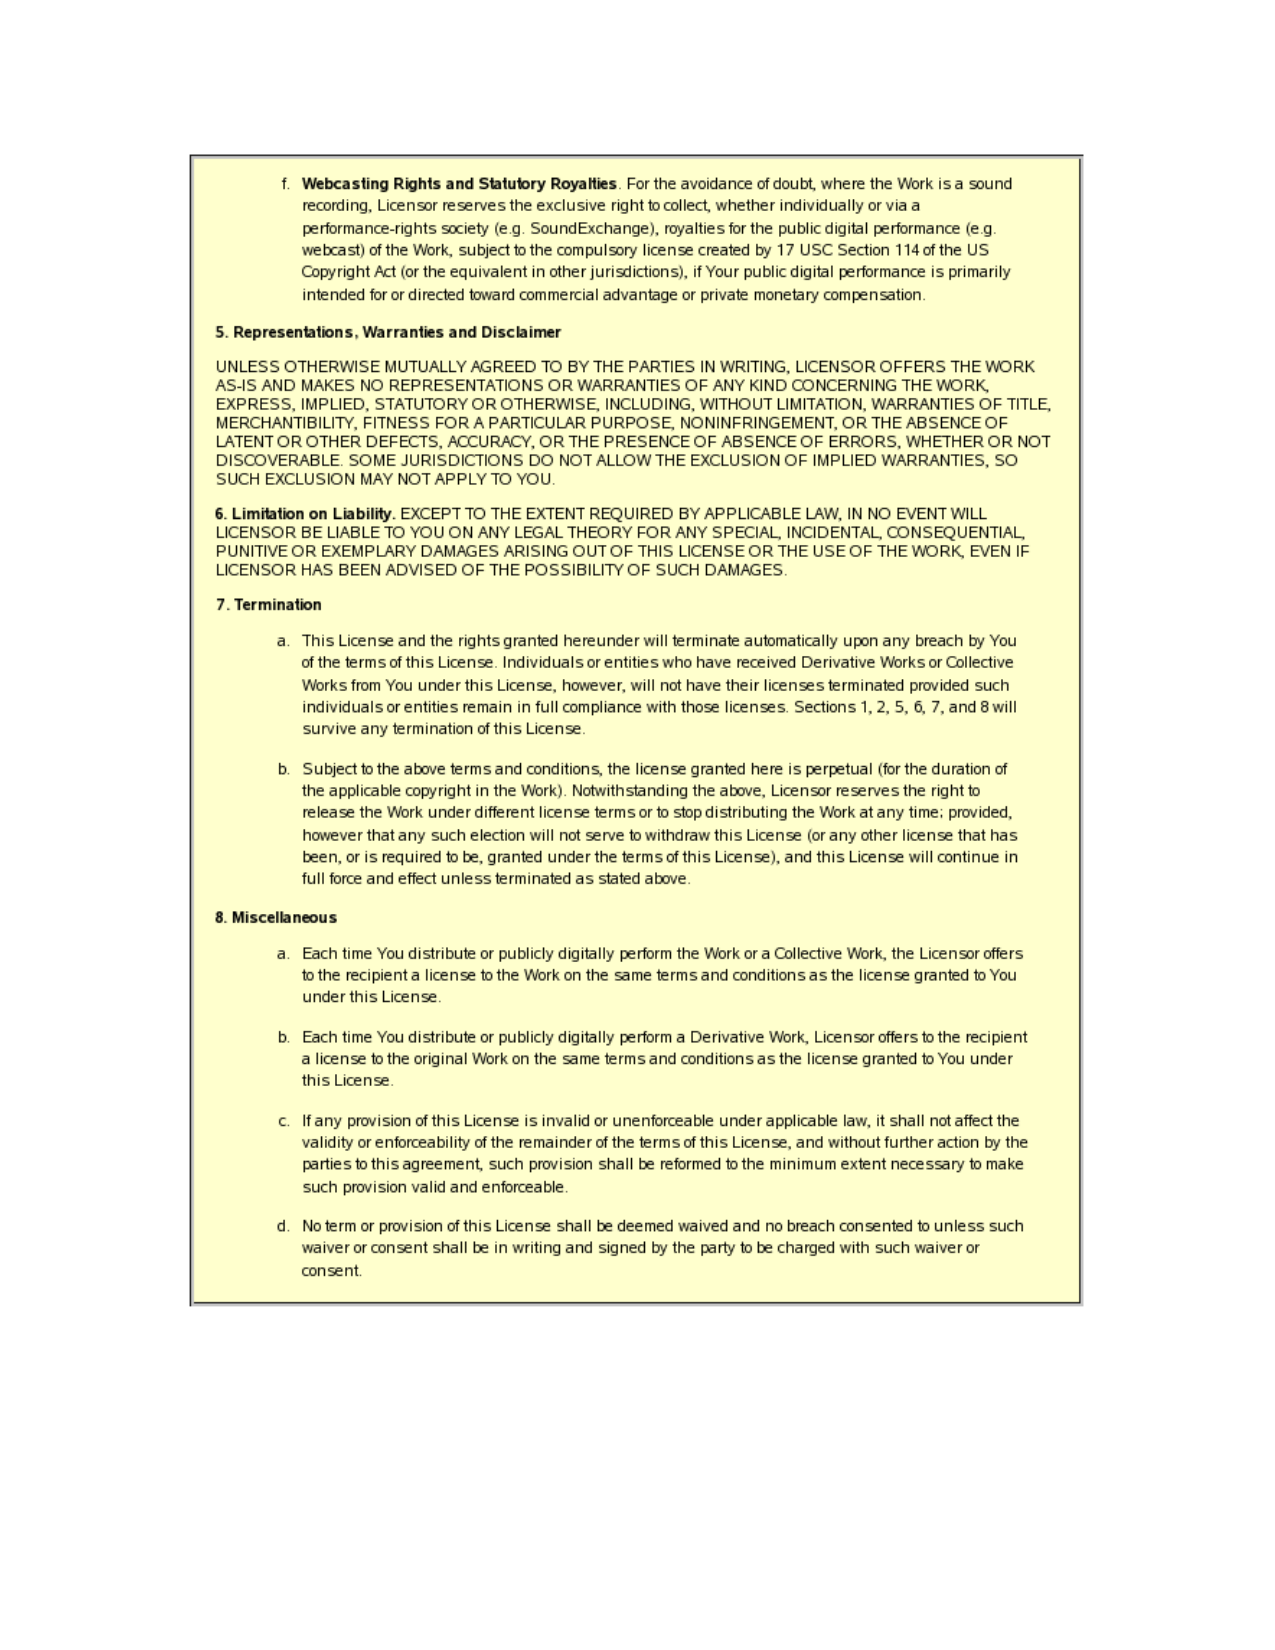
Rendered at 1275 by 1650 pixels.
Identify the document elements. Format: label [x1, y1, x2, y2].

picture [187, 150, 1088, 1308]
